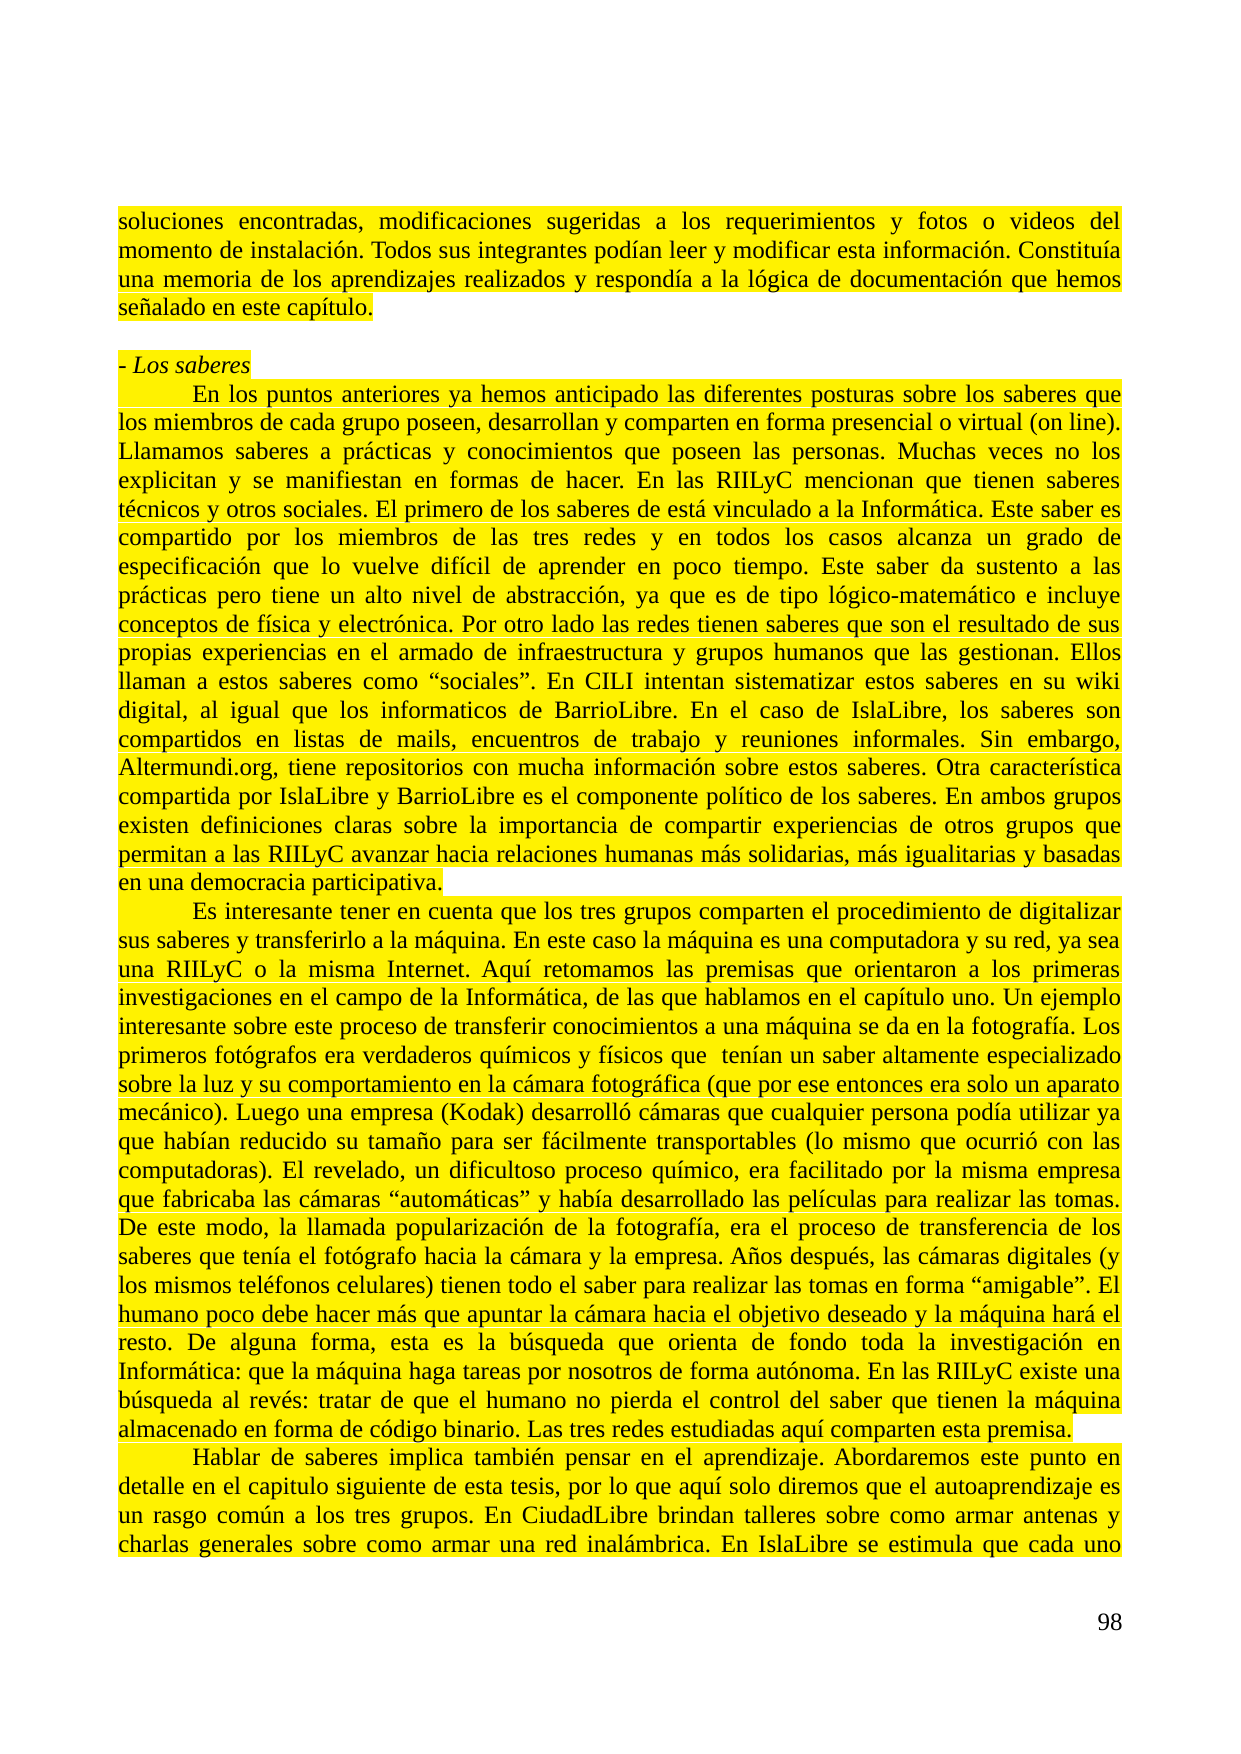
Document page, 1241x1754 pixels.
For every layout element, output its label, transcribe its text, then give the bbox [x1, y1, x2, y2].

subtitle - Los saberes [118, 350, 1122, 379]
text Hablar de saberes implica también pensar en el aprendizaje. Abordaremos este punto en detalle en el capitulo siguiente de esta tesis, por lo que aquí solo diremos que el autoaprendizaje es un rasgo común a los tres grupos. En CiudadLibre brindan talleres sobre como armar antenas y charlas generales sobre como armar una red inalámbrica. En IslaLibre se estimula que cada uno [118, 1442, 1122, 1557]
text En los puntos anteriores ya hemos anticipado las diferentes posturas sobre los saberes que los miembros de cada grupo poseen, desarrollan y comparten en forma presencial o virtual (on line). Llamamos saberes a prácticas y conocimientos que poseen las personas. Muchas veces no los explicitan y se manifiestan en formas de hacer. En las RIILyC mencionan que tienen saberes técnicos y otros sociales. El primero de los saberes de está vinculado a la Informática. Este saber es compartido por los miembros de las tres redes y en todos los casos alcanza un grado de especificación que lo vuelve difícil de aprender en poco tiempo. Este saber da sustento a las prácticas pero tiene un alto nivel de abstracción, ya que es de tipo lógico-matemático e incluye conceptos de física y electrónica. Por otro lado las redes tienen saberes que son el resultado de sus propias experiencias en el armado de infraestructura y grupos humanos que las gestionan. Ellos llaman a estos saberes como “sociales”. En CILI intentan sistematizar estos saberes en su wiki digital, al igual que los informaticos de BarrioLibre. En el caso de IslaLibre, los saberes son compartidos en listas de mails, encuentros de trabajo y reuniones informales. Sin embargo, Altermundi.org, tiene repositorios con mucha información sobre estos saberes. Otra característica compartida por IslaLibre y BarrioLibre es el componente político de los saberes. En ambos grupos existen definiciones claras sobre la importancia de compartir experiencias de otros grupos que permitan a las RIILyC avanzar hacia relaciones humanas más solidarias, más igualitarias y basadas en una democracia participativa. [118, 379, 1122, 896]
text Es interesante tener en cuenta que los tres grupos comparten el procedimiento de digitalizar sus saberes y transferirlo a la máquina. En este caso la máquina es una computadora y su red, ya sea una RIILyC o la misma Internet. Aquí retomamos las premisas que orientaron a los primeras investigaciones en el campo de la Informática, de las que hablamos en el capítulo uno. Un ejemplo interesante sobre este proceso de transferir conocimientos a una máquina se da en la fotografía. Los primeros fotógrafos era verdaderos químicos y físicos que tenían un saber altamente especializado sobre la luz y su comportamiento en la cámara fotográfica (que por ese entonces era solo un aparato mecánico). Luego una empresa (Kodak) desarrolló cámaras que cualquier persona podía utilizar ya que habían reducido su tamaño para ser fácilmente transportables (lo mismo que ocurrió con las computadoras). El revelado, un dificultoso proceso químico, era facilitado por la misma empresa que fabricaba las cámaras “automáticas” y había desarrollado las películas para realizar las tomas. De este modo, la llamada popularización de la fotografía, era el proceso de transferencia de los saberes que tenía el fotógrafo hacia la cámara y la empresa. Años después, las cámaras digitales (y los mismos teléfonos celulares) tienen todo el saber para realizar las tomas en forma “amigable”. El humano poco debe hacer más que apuntar la cámara hacia el objetivo deseado y la máquina hará el resto. De alguna forma, esta es la búsqueda que orienta de fondo toda la investigación en Informática: que la máquina haga tareas por nosotros de forma autónoma. En las RIILyC existe una búsqueda al revés: tratar de que el humano no pierda el control del saber que tienen la máquina almacenado en forma de código binario. Las tres redes estudiadas aquí comparten esta premisa. [118, 896, 1122, 1442]
text soluciones encontradas, modificaciones sugeridas a los requerimientos y fotos o videos del momento de instalación. Todos sus integrantes podían leer y modificar esta información. Constituía una memoria de los aprendizajes realizados y respondía a la lógica de documentación que hemos señalado en este capítulo. [118, 206, 1122, 321]
